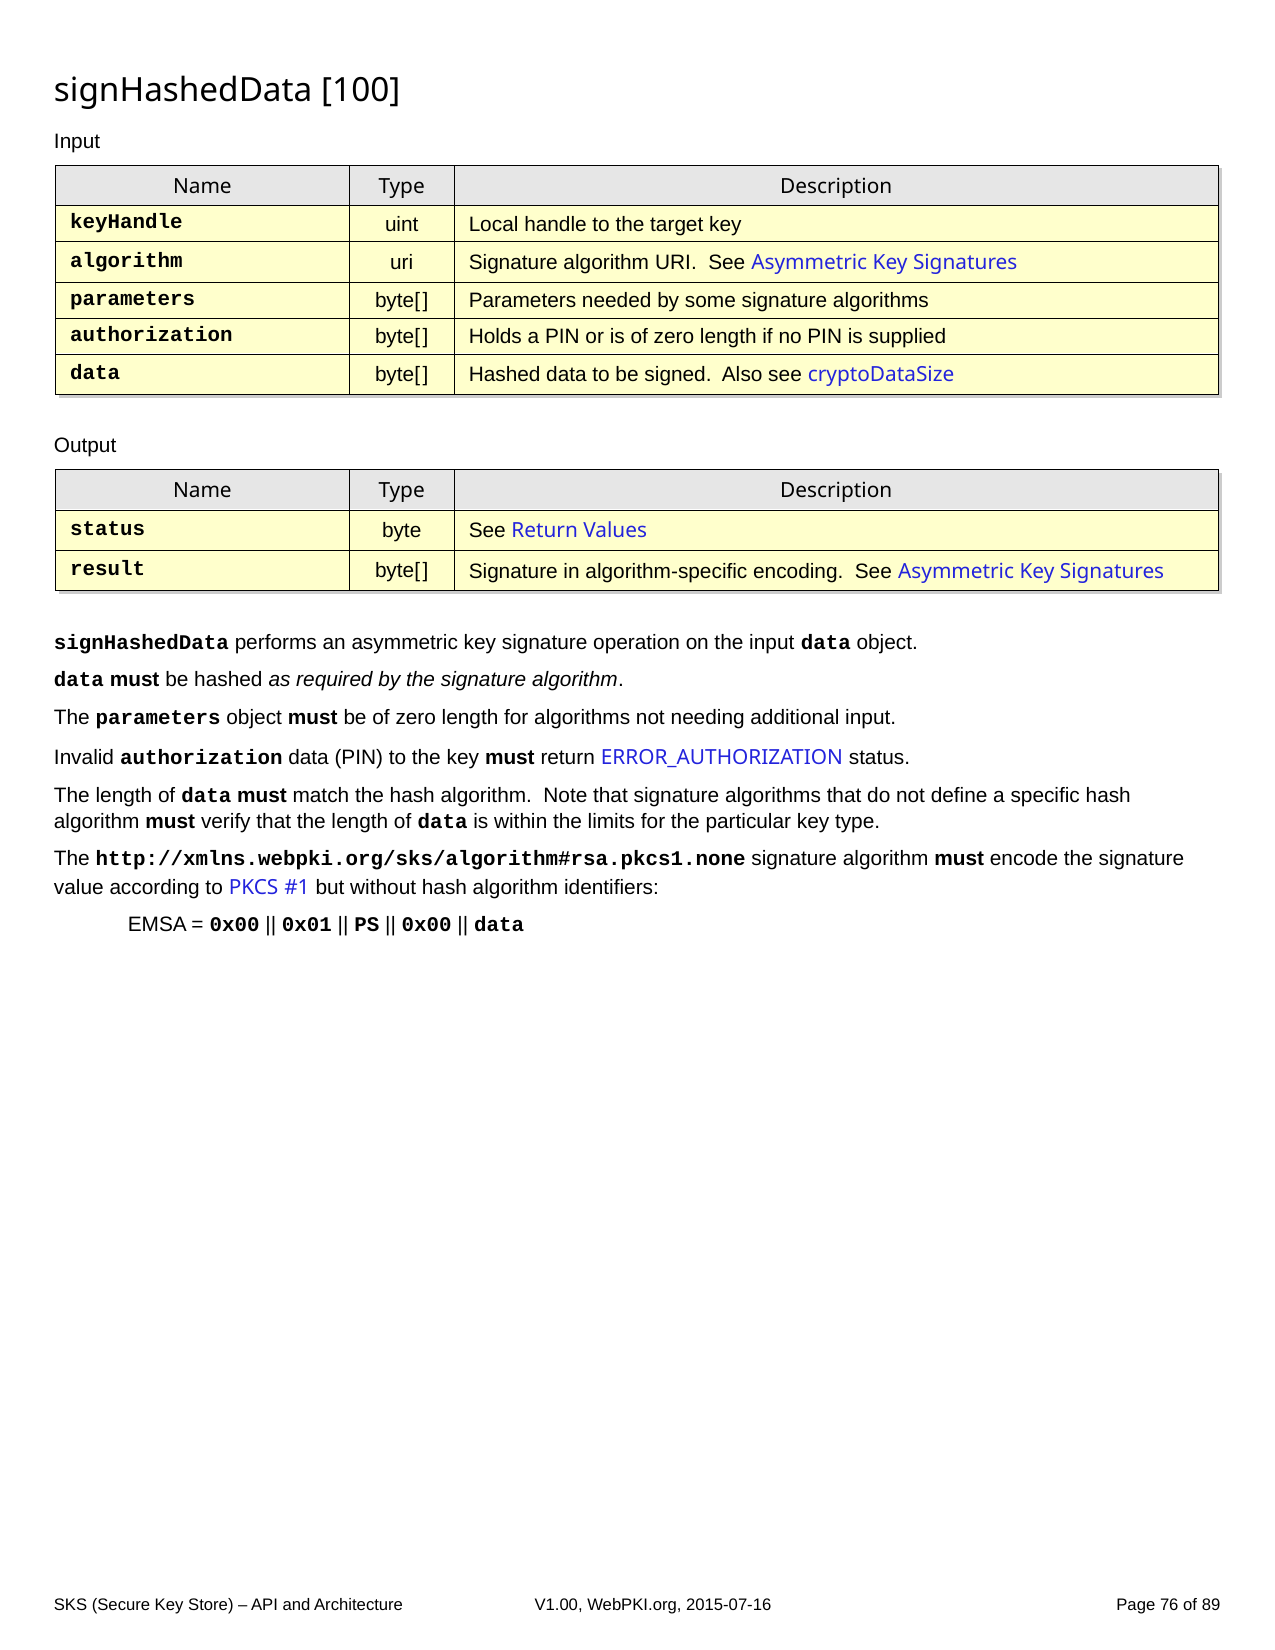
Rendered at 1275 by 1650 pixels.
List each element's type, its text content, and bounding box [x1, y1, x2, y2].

table_cell uint [350, 206, 454, 241]
table_cell byte [350, 511, 454, 550]
text signHashedData performs an asymmetric key signature operation on the input data object. [54, 630, 1221, 656]
table_cell See Return Values [455, 511, 1218, 550]
table_cell byte⁮[ ] [350, 319, 454, 353]
text The length of data must match the hash algorithm. Note that signature algorithms that do not define a specific hash algorithm must verify that the length of data is within the limits for the particular key type. [54, 783, 1221, 834]
table_cell Signature algorithm URI. See Asymmetric Key Signatures ‎ [455, 242, 1218, 282]
table_cell Hashed data to be signed. Also see cryptoDataSize [455, 355, 1218, 394]
table_cell data [56, 355, 349, 394]
table_header Name [56, 166, 349, 205]
table_cell result [56, 551, 349, 590]
text The http://xmlns.webpki.org/sks/algorithm#rsa.pkcs1.none signature algorithm must encode the signature value according to PKCS #1 but without hash algorithm identifiers: [54, 846, 1221, 901]
table_header Description [455, 166, 1218, 205]
table_cell algorithm [56, 242, 349, 282]
table_header Type [350, 166, 454, 205]
table_cell byte⁮[ ] [350, 355, 454, 394]
table_cell Holds a PIN or is of zero length if no PIN is supplied [455, 319, 1218, 353]
text EMSA = 0x00 || 0x01 || PS || 0x00 || data [54, 912, 1221, 938]
table_cell keyHandle [56, 206, 349, 241]
text Input [54, 129, 1221, 153]
text Output [54, 433, 1221, 457]
text Invalid authorization data (PIN) to the key must return ERROR_AUTHORIZATION status. [54, 742, 1221, 771]
table_cell byte⁮[ ] [350, 283, 454, 318]
table_cell Local handle to the target key [455, 206, 1218, 241]
table_cell parameters [56, 283, 349, 318]
table_cell byte⁮[ ] [350, 551, 454, 590]
table_cell Parameters needed by some signature algorithms [455, 283, 1218, 318]
table_header Name [56, 470, 349, 509]
table_header Description [455, 470, 1218, 509]
table_header Type [350, 470, 454, 509]
subtitle signHashedData [100] [54, 66, 1221, 111]
table_cell status [56, 511, 349, 550]
text data must be hashed as required by the signature algorithm. [54, 667, 1221, 693]
table_cell uri [350, 242, 454, 282]
table_cell authorization [56, 319, 349, 353]
text The parameters object must be of zero length for algorithms not needing additional input. [54, 705, 1221, 731]
table_cell Signature in algorithm-specific encoding. See Asymmetric Key Signatures [455, 551, 1218, 590]
